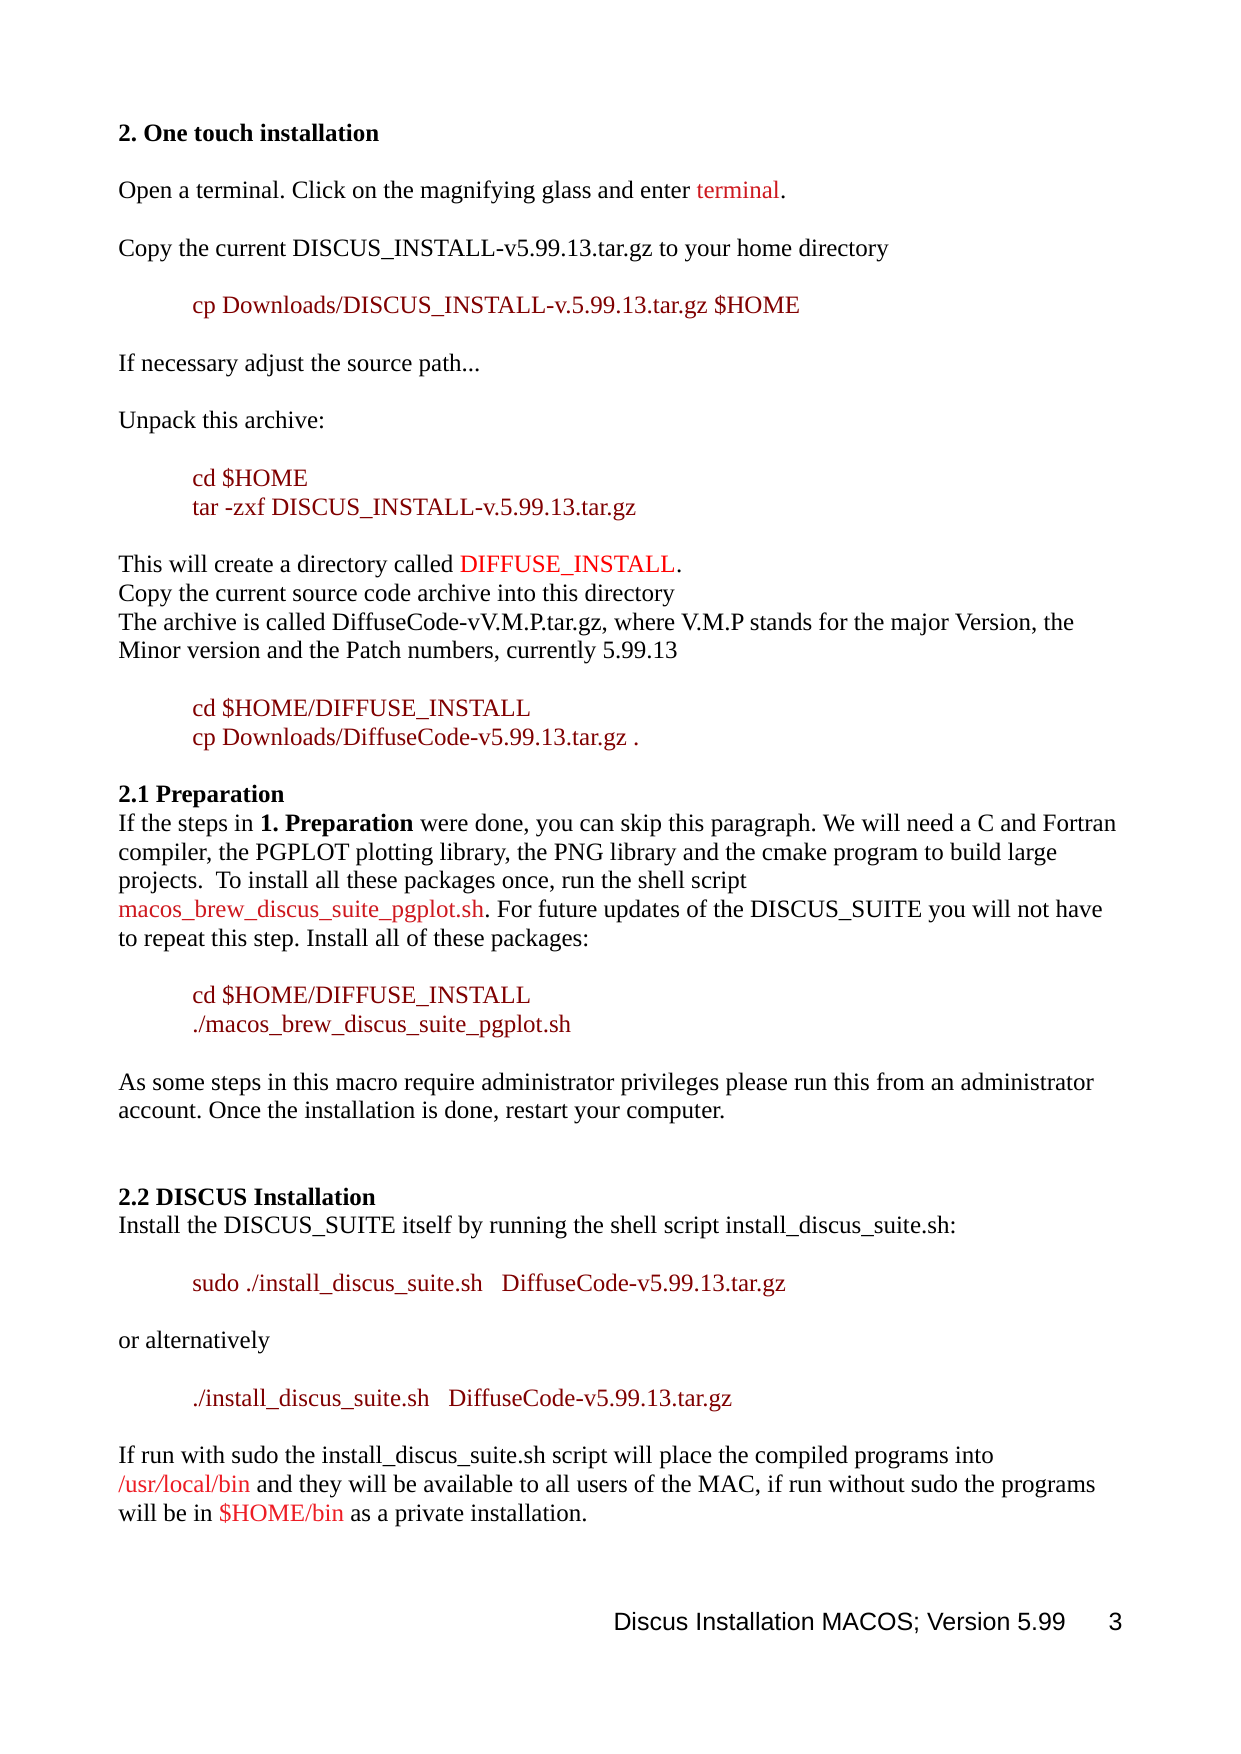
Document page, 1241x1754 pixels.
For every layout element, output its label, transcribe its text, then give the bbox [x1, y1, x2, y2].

text 2.2 DISCUS Installation [118, 1182, 1122, 1211]
text Copy the current DISCUS_INSTALL-v5.99.13.tar.gz to your home directory [118, 233, 1122, 262]
text or alternatively [118, 1326, 1122, 1354]
text The archive is called DiffuseCode-vV.M.P.tar.gz, where V.M.P stands for the major Version, the Minor version and the Patch numbers, currently 5.99.13 [118, 607, 1122, 664]
text Install the DISCUS_SUITE itself by running the shell script install_discus_suite.sh: [118, 1211, 1122, 1239]
text Open a terminal. Click on the magnifying glass and enter terminal. [118, 176, 1122, 204]
text If the steps in 1. Preparation were done, you can skip this paragraph. We will need a C and Fortran compiler, the PGPLOT plotting library, the PNG library and the cmake program to build large projects. To install all these packages once, run the shell script macos_brew_discus_suite_pgplot.sh. For future updates of the DISCUS_SUITE you will not have to repeat this step. Install all of these packages: [118, 808, 1122, 952]
text As some steps in this macro require administrator privileges please run this from an administrator account. Once the installation is done, restart your computer. [118, 1067, 1122, 1124]
text sudo ./install_discus_suite.sh DiffuseCode-v5.99.13.tar.gz [118, 1268, 1122, 1297]
text 2. One touch installation [118, 118, 1122, 147]
text ./install_discus_suite.sh DiffuseCode-v5.99.13.tar.gz [118, 1383, 1122, 1412]
text Unpack this archive: [118, 406, 1122, 434]
text If necessary adjust the source path... [118, 348, 1122, 377]
text cd $HOME/DIFFUSE_INSTALL [118, 693, 1122, 722]
text cp Downloads/DiffuseCode-v5.99.13.tar.gz . [118, 722, 1122, 751]
text If run with sudo the install_discus_suite.sh script will place the compiled programs into /usr/local/bin and they will be available to all users of the MAC, if run without sudo the programs will be in $HOME/bin as a private installation. [118, 1441, 1122, 1527]
text cp Downloads/DISCUS_INSTALL-v.5.99.13.tar.gz $HOME [118, 291, 1122, 319]
text 2.1 Preparation [118, 779, 1122, 808]
text cd $HOME [118, 463, 1122, 492]
text This will create a directory called DIFFUSE_INSTALL. [118, 549, 1122, 578]
text tar -zxf DISCUS_INSTALL-v.5.99.13.tar.gz [118, 492, 1122, 521]
text ./macos_brew_discus_suite_pgplot.sh [118, 1009, 1122, 1038]
text Copy the current source code archive into this directory [118, 578, 1122, 607]
text cd $HOME/DIFFUSE_INSTALL [118, 981, 1122, 1009]
